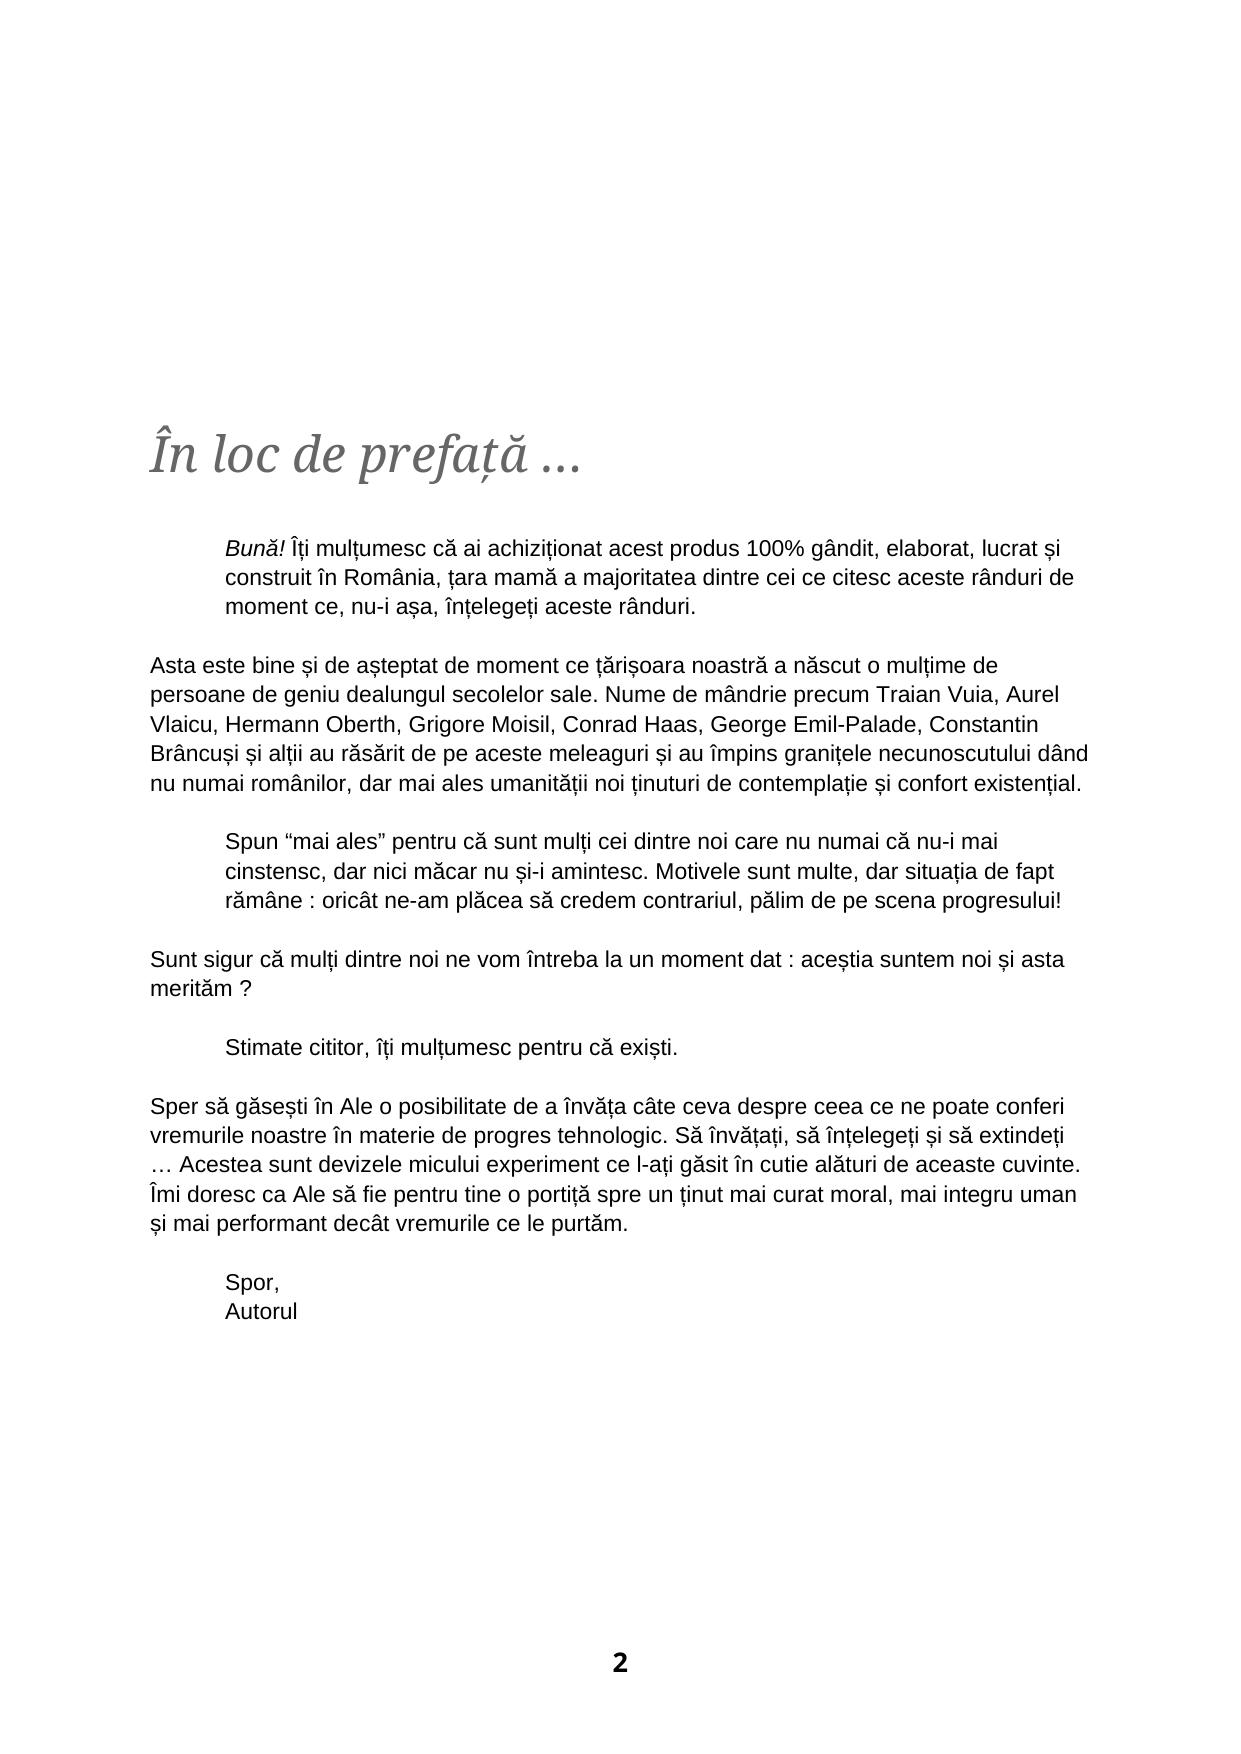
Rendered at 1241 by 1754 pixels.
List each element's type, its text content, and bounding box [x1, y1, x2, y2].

subtitle În loc de prefață … [150, 419, 1090, 487]
text Autorul [225, 1299, 1090, 1324]
text Sunt sigur că mulți dintre noi ne vom întreba la un moment dat : aceștia suntem noi și asta merităm ? [150, 946, 1090, 1001]
text Asta este bine și de așteptat de moment ce țărișoara noastră a născut o mulțime de persoane de geniu dealungul secolelor sale. Nume de mândrie precum Traian Vuia, Aurel Vlaicu, Hermann Oberth, Grigore Moisil, Conrad Haas, George Emil-Palade, Constantin Brâncuși și alții au răsărit de pe aceste meleaguri și au împins granițele necunoscutului dând nu numai românilor, dar mai ales umanității noi ținuturi de contemplație și confort existențial. [150, 653, 1090, 796]
text Stimate cititor, îți mulțumesc pentru că exiști. [225, 1034, 1090, 1060]
text Spun “mai ales” pentru că sunt mulți cei dintre noi care nu numai că nu-i mai cinstensc, dar nici măcar nu și-i amintesc. Motivele sunt multe, dar situația de fapt rămâne : oricât ne-am plăcea să credem contrariul, pălim de pe scena progresului! [225, 829, 1090, 913]
text Sper să găsești în Ale o posibilitate de a învăța câte ceva despre ceea ce ne poate conferi vremurile noastre în materie de progres tehnologic. Să învățați, să înțelegeți și să extindeți … Acestea sunt devizele micului experiment ce l-ați găsit în cutie alături de aceaste cuvinte. Îmi doresc ca Ale să fie pentru tine o portiță spre un ținut mai curat moral, mai integru uman și mai performant decât vremurile ce le purtăm. [150, 1093, 1090, 1236]
text Spor, [225, 1269, 1090, 1295]
text Bună! Îți mulțumesc că ai achiziționat acest produs 100% gândit, elaborat, lucrat și construit în România, țara mamă a majoritatea dintre cei ce citesc aceste rânduri de moment ce, nu-i așa, înțelegeți aceste rânduri. [225, 535, 1090, 619]
